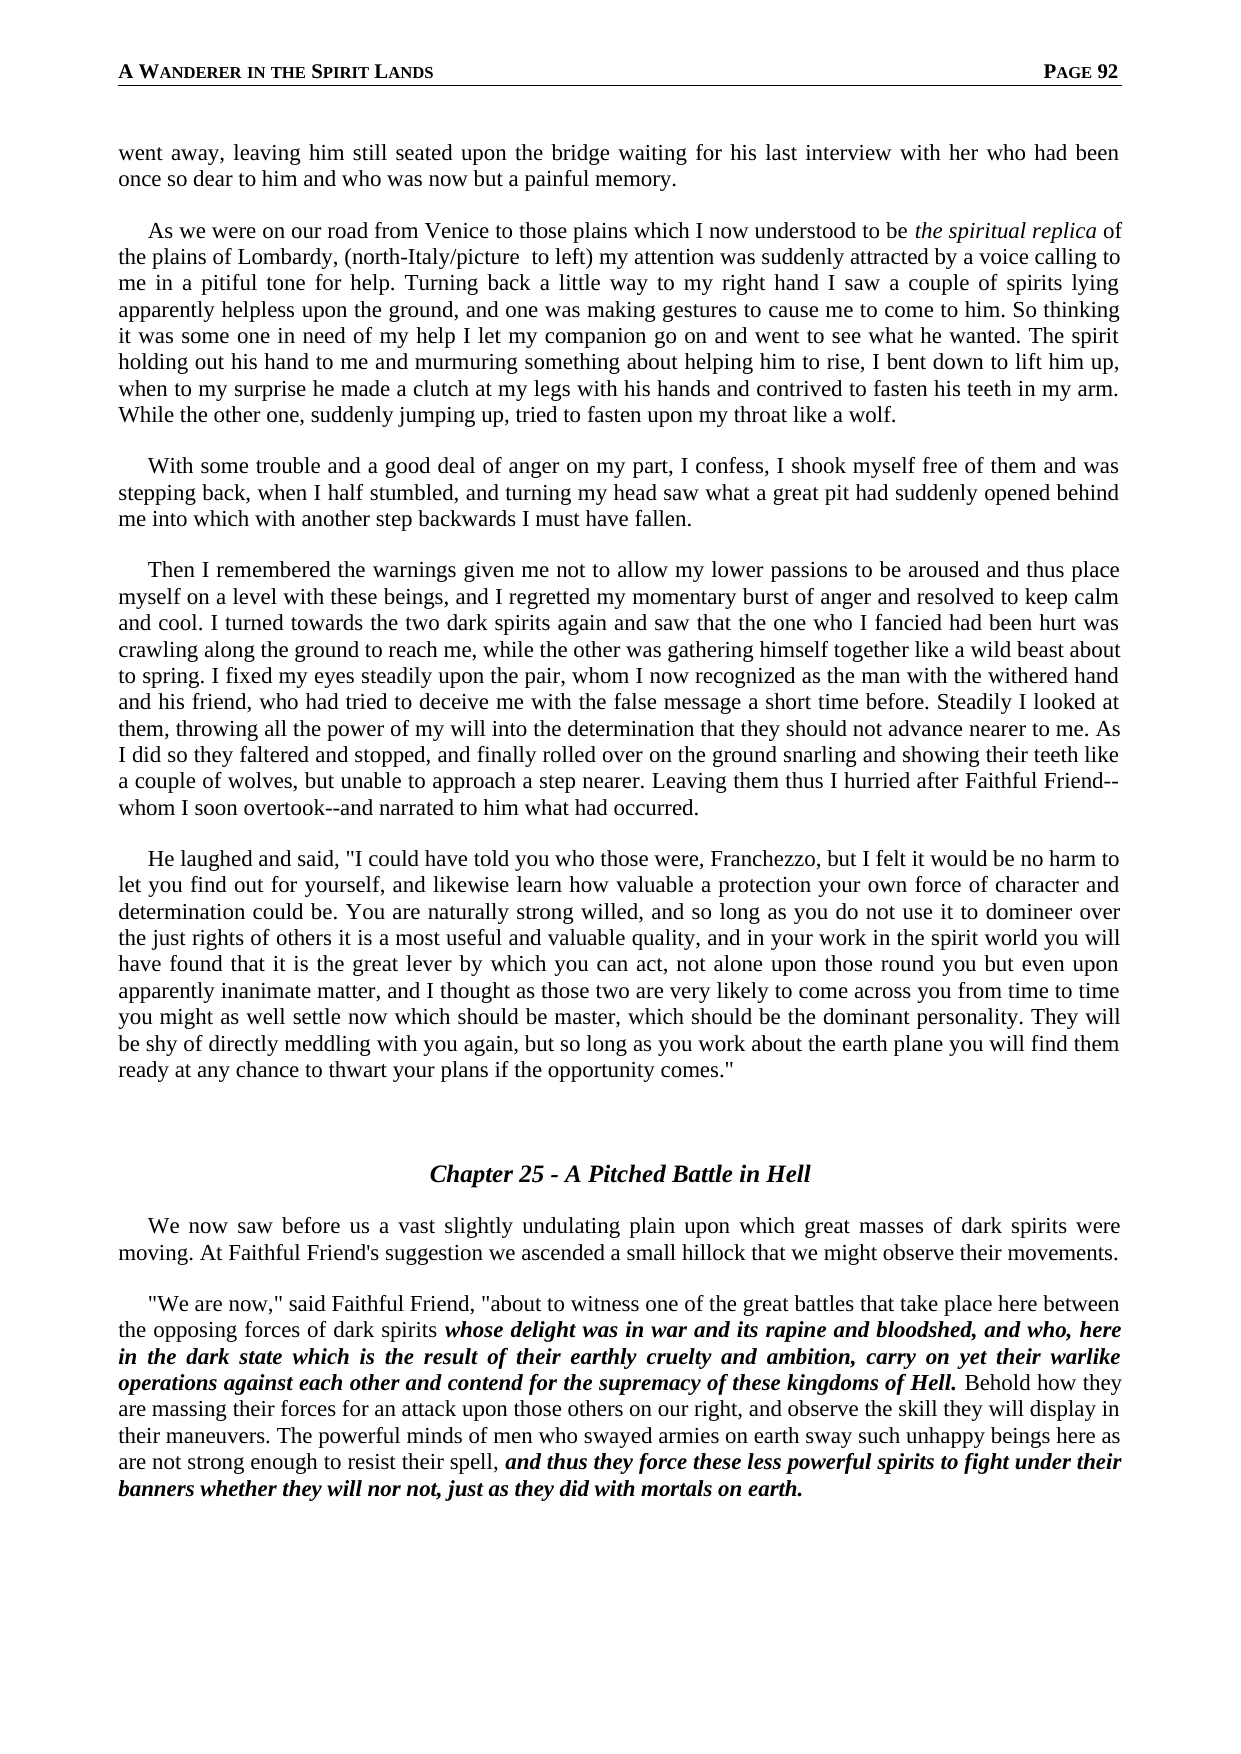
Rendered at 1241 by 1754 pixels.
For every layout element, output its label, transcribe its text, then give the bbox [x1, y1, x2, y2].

subtitle Chapter 25 ‑ A Pitched Battle in Hell [236, 1159, 1004, 1187]
text "We are now," said Faithful Friend, "about to witness one of the great battles that take place here between the opposing forces of dark spirits whose delight was in war and its rapine and bloodshed, and who, here in the dark state which is the result of their earthly cruelty and ambition, carry on yet their warlike operations against each other and contend for the supremacy of these kingdoms of Hell. Behold how they are massing their forces for an attack upon those others on our right, and observe the skill they will display in their maneuvers. The powerful minds of men who swayed armies on earth sway such unhappy beings here as are not strong enough to resist their spell, and thus they force these less powerful spirits to fight under their banners whether they will nor not, just as they did with mortals on earth. [118, 1290, 1122, 1501]
text As we were on our road from Venice to those plains which I now understood to be the spiritual replica of the plains of Lombardy, (north-Italy/picture to left) my attention was suddenly attracted by a voice calling to me in a pitiful tone for help. Turning back a little way to my right hand I saw a couple of spirits lying apparently helpless upon the ground, and one was making gestures to cause me to come to him. So thinking it was some one in need of my help I let my companion go on and went to see what he wanted. The spirit holding out his hand to me and murmuring something about helping him to rise, I bent down to lift him up, when to my surprise he made a clutch at my legs with his hands and contrived to fasten his teeth in my arm. While the other one, suddenly jumping up, tried to fasten upon my throat like a wolf. [118, 217, 1122, 427]
text With some trouble and a good deal of anger on my part, I confess, I shook myself free of them and was stepping back, when I half stumbled, and turning my head saw what a great pit had suddenly opened behind me into which with another step backwards I must have fallen. [118, 452, 1122, 532]
text went away, leaving him still seated upon the bridge waiting for his last interview with her who had been once so dear to him and who was now but a painful memory. [118, 139, 1122, 192]
text Then I remembered the warnings given me not to allow my lower passions to be aroused and thus place myself on a level with these beings, and I regretted my momentary burst of anger and resolved to keep calm and cool. I turned towards the two dark spirits again and saw that the one who I fancied had been hurt was crawling along the ground to reach me, while the other was gathering himself together like a wild beast about to spring. I fixed my eyes steadily upon the pair, whom I now recognized as the man with the withered hand and his friend, who had tried to deceive me with the false message a short time before. Steadily I looked at them, throwing all the power of my will into the determination that they should not advance nearer to me. As I did so they faltered and stopped, and finally rolled over on the ground snarling and showing their teeth like a couple of wolves, but unable to approach a step nearer. Leaving them thus I hurried after Faithful Friend--whom I soon overtook--and narrated to him what had occurred. [118, 557, 1122, 820]
text We now saw before us a vast slightly undulating plain upon which great masses of dark spirits were moving. At Faithful Friend's suggestion we ascended a small hillock that we might observe their movements. [118, 1212, 1122, 1265]
text He laughed and said, "I could have told you who those were, Franchezzo, but I felt it would be no harm to let you find out for yourself, and likewise learn how valuable a protection your own force of character and determination could be. You are naturally strong willed, and so long as you do not use it to domineer over the just rights of others it is a most useful and valuable quality, and in your work in the spirit world you will have found that it is the great lever by which you can act, not alone upon those round you but even upon apparently inanimate matter, and I thought as those two are very likely to come across you from time to time you might as well settle now which should be master, which should be the dominant personality. They will be shy of directly meddling with you again, but so long as you work about the earth plane you will find them ready at any chance to thwart your plans if the opportunity comes." [118, 845, 1122, 1082]
